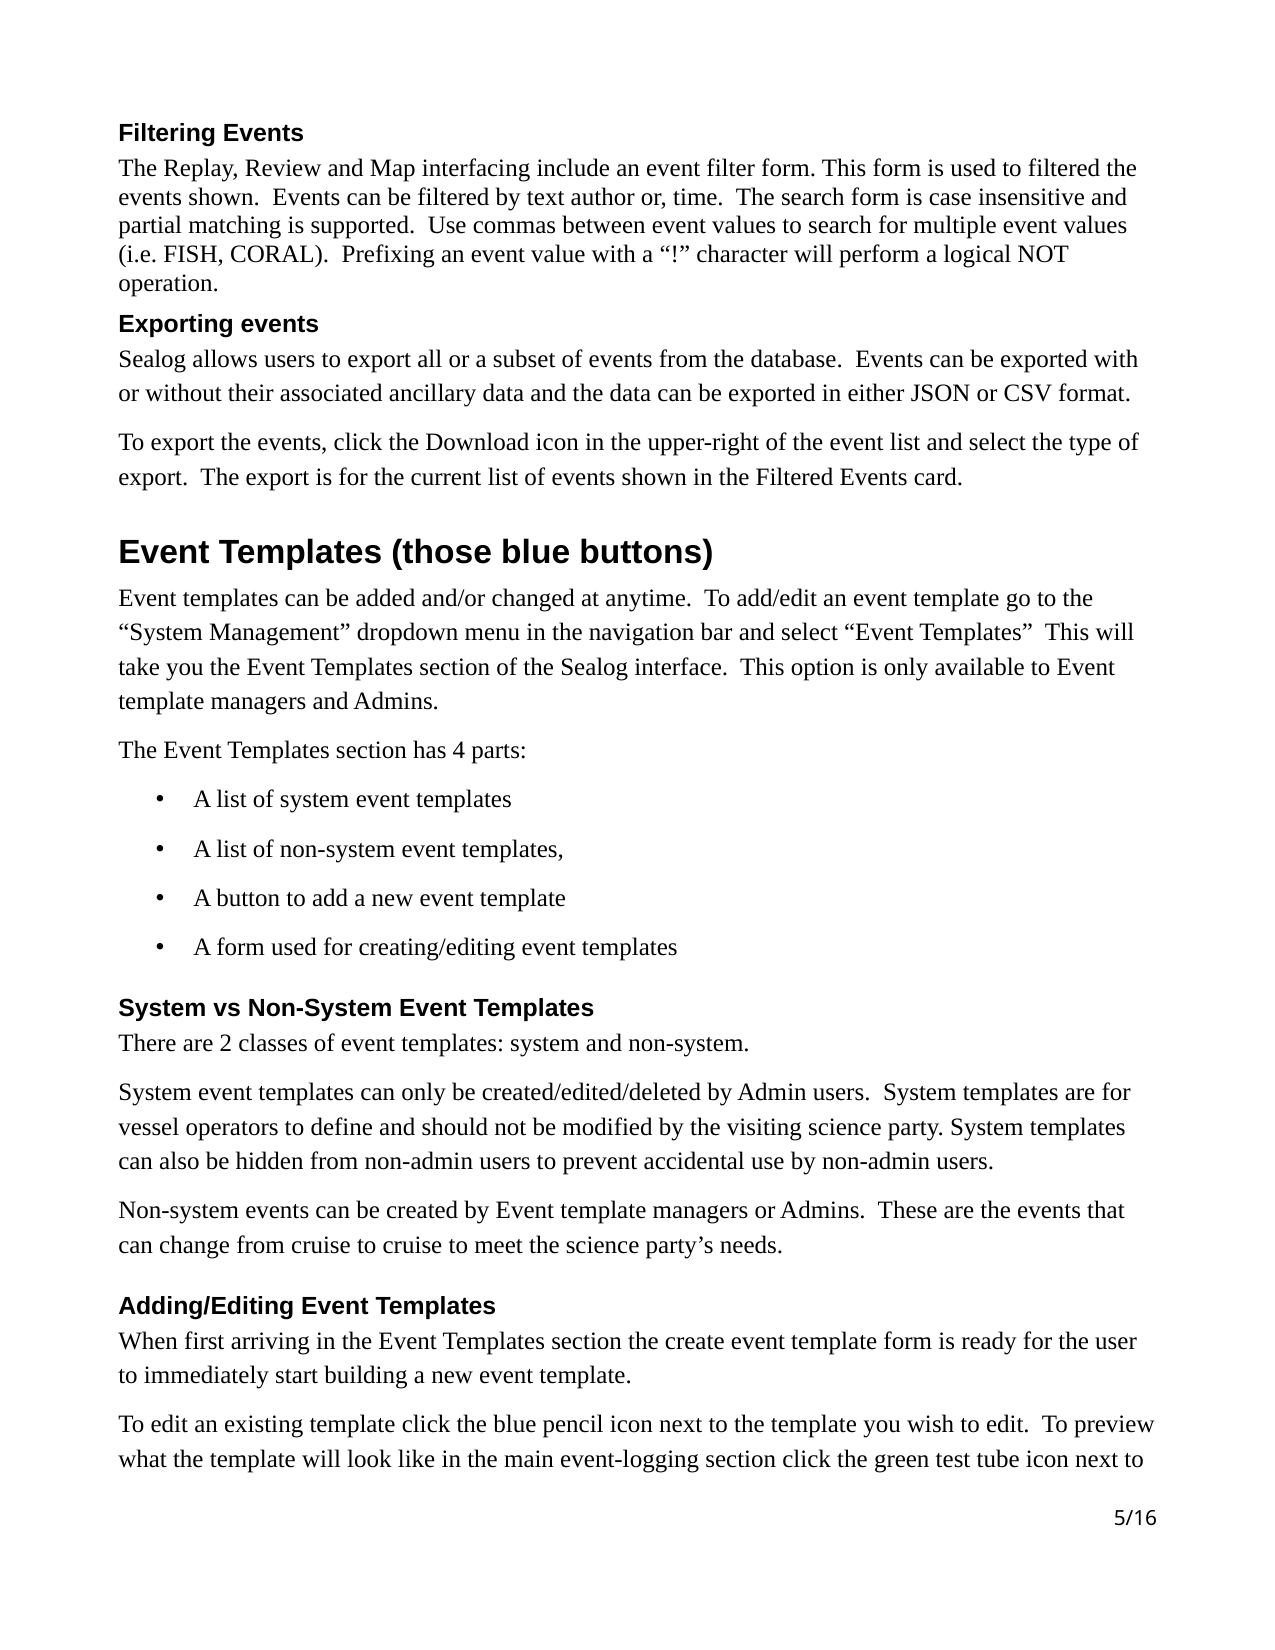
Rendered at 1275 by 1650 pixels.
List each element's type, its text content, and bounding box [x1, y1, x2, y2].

text System event templates can only be created/edited/deleted by Admin users. System templates are for vessel operators to define and should not be modified by the visiting science party. System templates can also be hidden from non-admin users to prevent accidental use by non-admin users. [118, 1077, 1157, 1175]
subtitle Filtering Events [118, 118, 1157, 147]
text Sealog allows users to export all or a subset of events from the database. Events can be exported with or without their associated ancillary data and the data can be exported in either JSON or CSV format. [118, 344, 1157, 407]
text Event templates can be added and/or changed at anytime. To add/edit an event template go to the “System Management” dropdown menu in the navigation bar and select “Event Templates” This will take you the Event Templates section of the Sealog interface. This option is only available to Event template managers and Admins. [118, 583, 1157, 715]
text Non-system events can be created by Event template managers or Admins. These are the events that can change from cruise to cruise to meet the science party’s needs. [118, 1195, 1157, 1258]
subtitle Event Templates (those blue buttons) [118, 532, 1157, 571]
text The Event Templates section has 4 parts: [118, 736, 1157, 764]
text The Replay, Review and Map interfacing include an event filter form. This form is used to filtered the events shown. Events can be filtered by text author or, time. The search form is case insensitive and partial matching is supported. Use commas between event values to search for multiple event values (i.e. FISH, CORAL). Prefixing an event value with a “!” character will perform a logical NOT operation. [118, 153, 1157, 297]
subtitle Exporting events [118, 309, 1157, 338]
list A list of non-system event templates, [156, 834, 1157, 862]
text There are 2 classes of event templates: system and non-system. [118, 1028, 1157, 1057]
subtitle Adding/Editing Event Templates [118, 1291, 1157, 1320]
text To edit an existing template click the blue pencil icon next to the template you wish to edit. To preview what the template will look like in the main event-logging section click the green test tube icon next to [118, 1409, 1157, 1473]
text When first arriving in the Event Templates section the create event template form is ready for the user to immediately start building a new event template. [118, 1326, 1157, 1389]
list A form used for creating/editing event templates [156, 932, 1157, 961]
list A button to add a new event template [156, 883, 1157, 911]
list A list of system event templates [156, 784, 1157, 813]
subtitle System vs Non-System Event Templates [118, 993, 1157, 1022]
text To export the events, click the Download icon in the upper-right of the event list and select the type of export. The export is for the current list of events shown in the Filtered Events card. [118, 427, 1157, 491]
